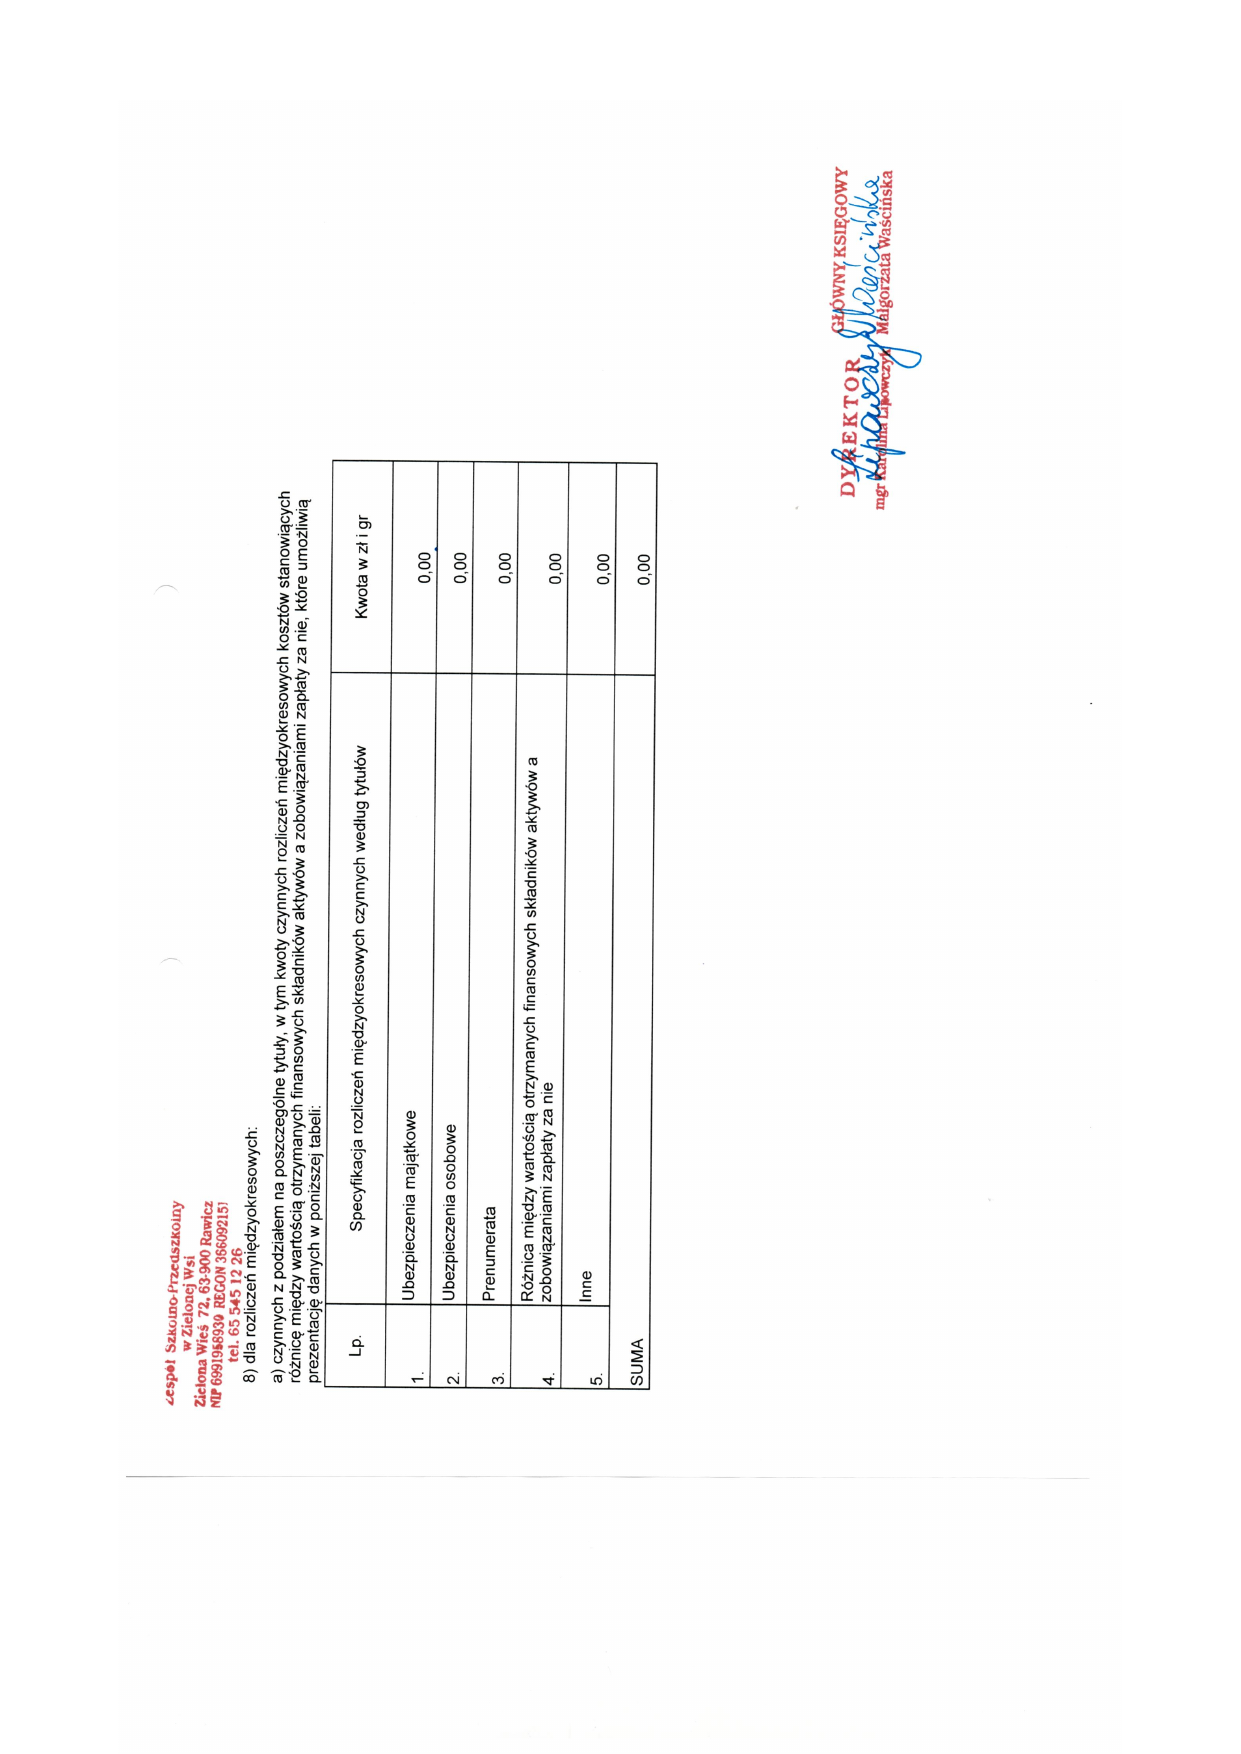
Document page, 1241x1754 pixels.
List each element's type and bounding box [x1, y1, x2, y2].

picture [118, 100, 1123, 1754]
